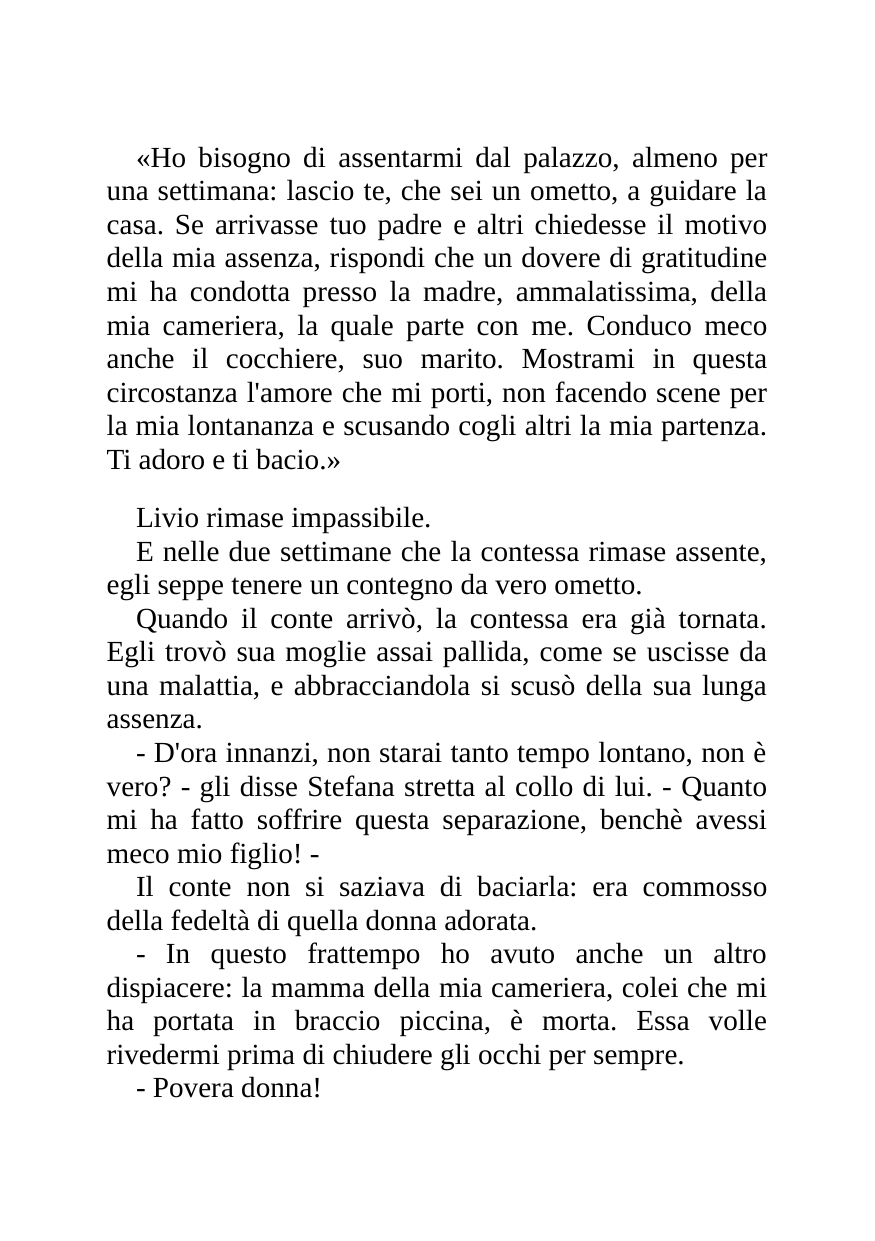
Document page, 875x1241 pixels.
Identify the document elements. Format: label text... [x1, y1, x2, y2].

text Livio rimase impassibile. [106, 500, 768, 534]
text Il conte non si saziava di baciarla: era commosso della fedeltà di quella donna adorata. [106, 869, 768, 936]
text E nelle due settimane che la contessa rimase assente, egli seppe tenere un contegno da vero ometto. [106, 534, 768, 601]
text - In questo frattempo ho avuto anche un altro dispiacere: la mamma della mia cameriera, colei che mi ha portata in braccio piccina, è morta. Essa volle rivedermi prima di chiudere gli occhi per sempre. [106, 936, 768, 1071]
text - D'ora innanzi, non starai tanto tempo lontano, non è vero? - gli disse Stefana stretta al collo di lui. - Quanto mi ha fatto soffrire questa separazione, benchè avessi meco mio figlio! - [106, 735, 768, 869]
text «Ho bisogno di assentarmi dal palazzo, almeno per una settimana: lascio te, che sei un ometto, a guidare la casa. Se arrivasse tuo padre e altri chiedesse il motivo della mia assenza, rispondi che un dovere di gratitudine mi ha condotta presso la madre, ammalatissima, della mia cameriera, la quale parte con me. Conduco meco anche il cocchiere, suo marito. Mostrami in questa circostanza l'amore che mi porti, non facendo scene per la mia lontananza e scusando cogli altri la mia partenza. Ti adoro e ti bacio.» [106, 140, 768, 475]
text - Povera donna! [106, 1071, 768, 1104]
text Quando il conte arrivò, la contessa era già tornata. Egli trovò sua moglie assai pallida, come se uscisse da una malattia, e abbracciandola si scusò della sua lunga assenza. [106, 601, 768, 735]
